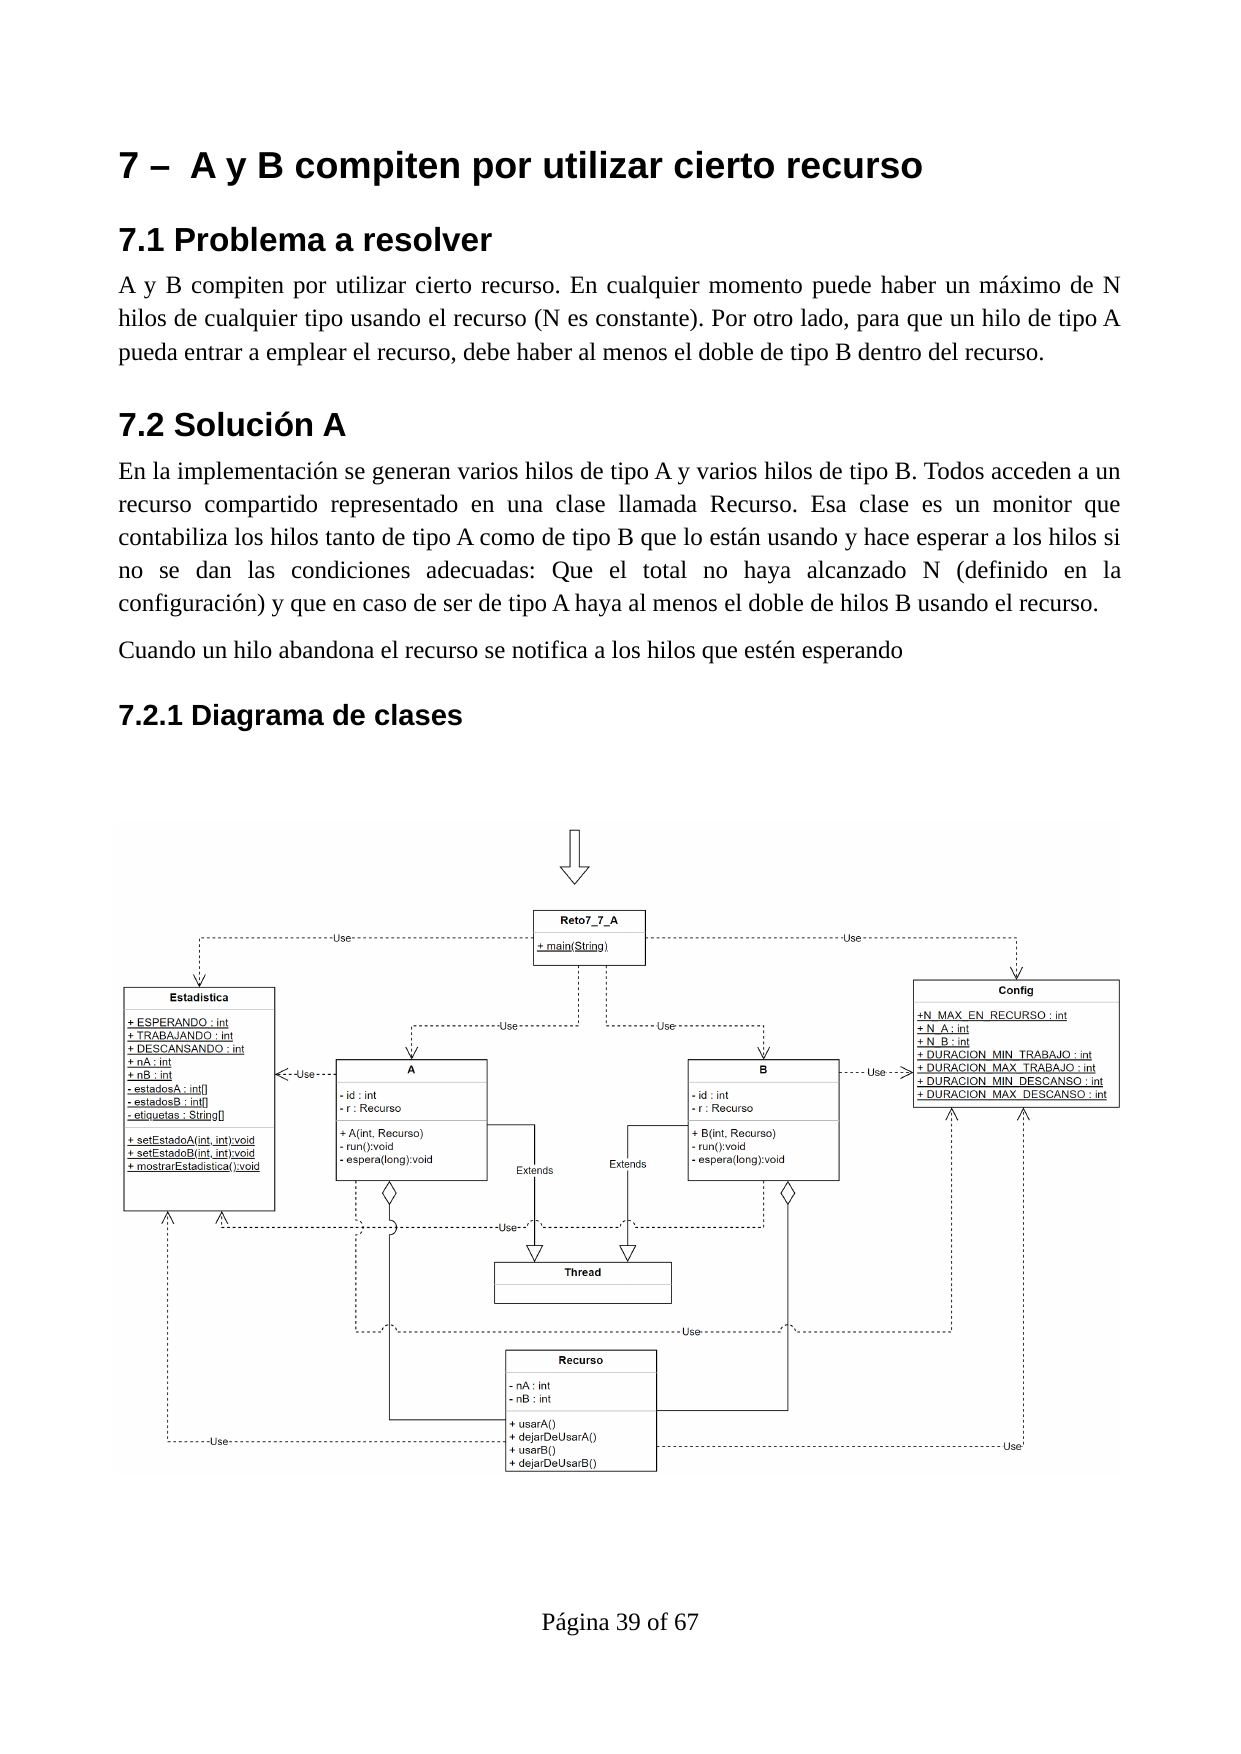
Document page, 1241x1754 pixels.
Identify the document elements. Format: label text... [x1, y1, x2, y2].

subtitle 7.2.1 Diagrama de clases [118, 698, 1122, 731]
picture [114, 821, 1123, 1476]
text A y B compiten por utilizar cierto recurso. En cualquier momento puede haber un máximo de N hilos de cualquier tipo usando el recurso (N es constante). Por otro lado, para que un hilo de tipo A pueda entrar a emplear el recurso, debe haber al menos el doble de tipo B dentro del recurso. [118, 271, 1122, 365]
subtitle 7.1 Problema a resolver [118, 219, 1122, 258]
text Cuando un hilo abandona el recurso se notifica a los hilos que estén esperando [118, 636, 1122, 664]
subtitle 7 – A y B compiten por utilizar cierto recurso [118, 143, 1122, 186]
text En la implementación se generan varios hilos de tipo A y varios hilos de tipo B. Todos acceden a un recurso compartido representado en una clase llamada Recurso. Esa clase es un monitor que contabiliza los hilos tanto de tipo A como de tipo B que lo están usando y hace esperar a los hilos si no se dan las condiciones adecuadas: Que el total no haya alcanzado N (definido en la configuración) y que en caso de ser de tipo A haya al menos el doble de hilos B usando el recurso. [118, 456, 1122, 617]
subtitle 7.2 Solución A [118, 405, 1122, 443]
